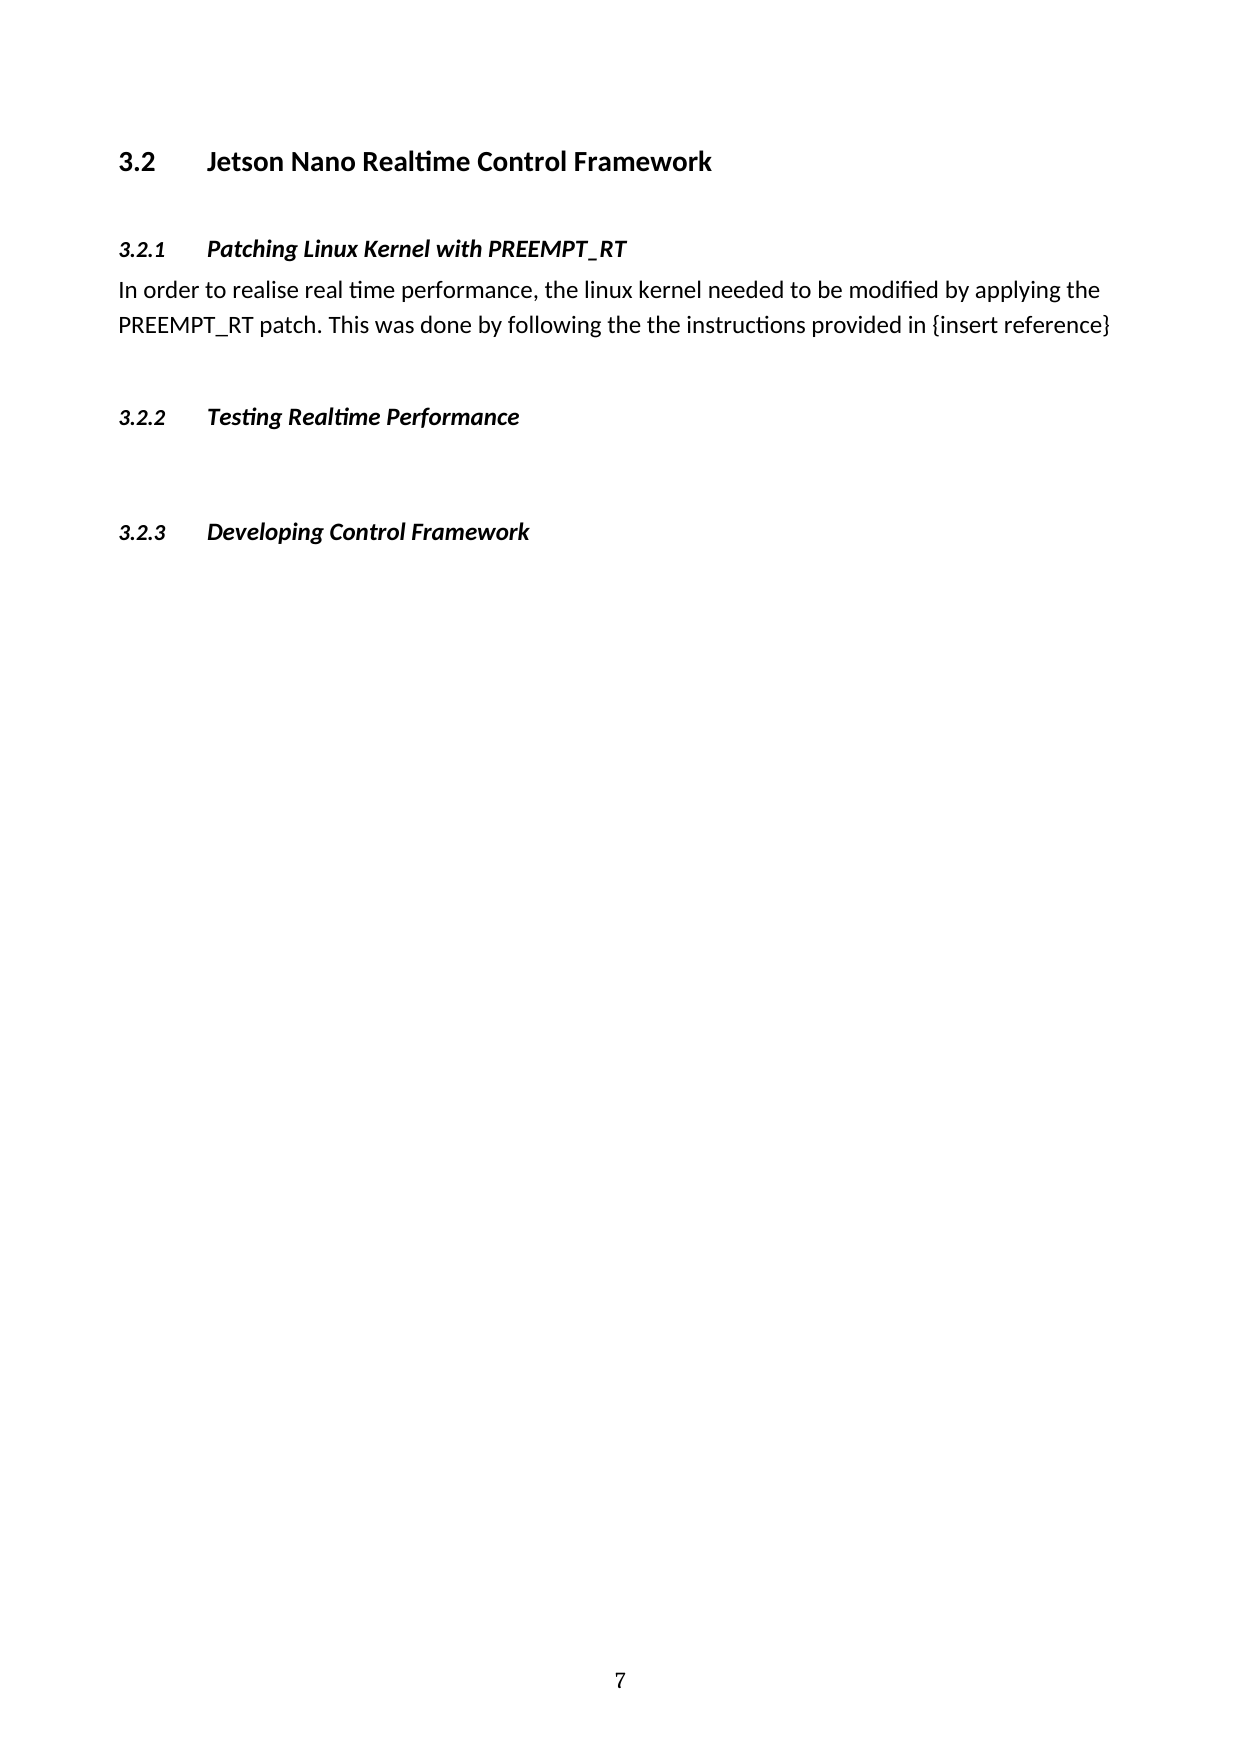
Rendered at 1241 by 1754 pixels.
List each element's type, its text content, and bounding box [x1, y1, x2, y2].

subtitle Jetson Nano Realtime Control Framework [118, 143, 1122, 179]
subtitle Developing Control Framework [118, 516, 1122, 546]
text In order to realise real time performance, the linux kernel needed to be modified by applying the PREEMPT_RT patch. This was done by following the the instructions provided in {insert reference} [118, 274, 1122, 340]
subtitle Patching Linux Kernel with PREEMPT_RT [118, 233, 1122, 263]
subtitle Testing Realtime Performance [118, 402, 1122, 432]
